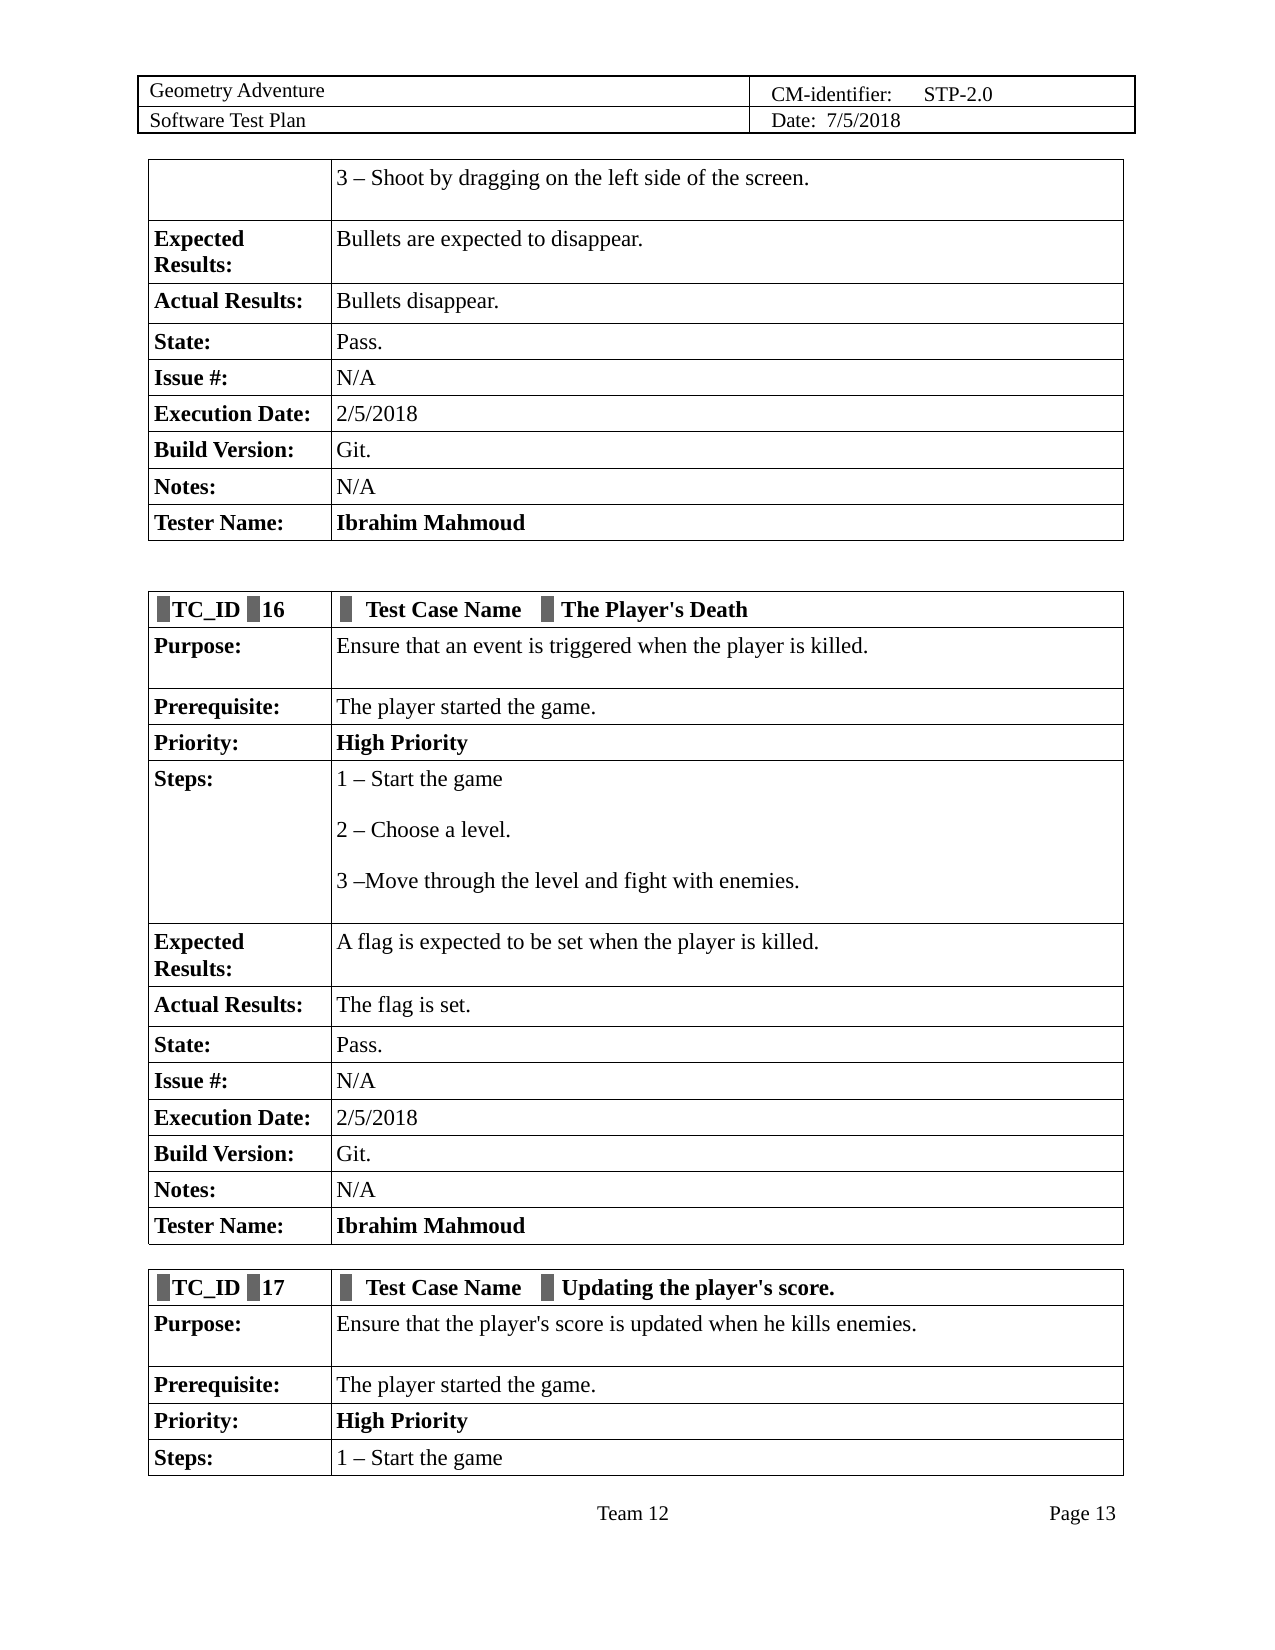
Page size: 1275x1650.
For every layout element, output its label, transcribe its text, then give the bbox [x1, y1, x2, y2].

table_cell Purpose: [149, 1306, 331, 1366]
table_cell The flag is set. [332, 987, 1123, 1026]
table_cell Expected Results: [149, 924, 331, 986]
table_cell 3 – Shoot by dragging on the left side of the screen. [332, 160, 1123, 220]
table_cell Notes: [149, 469, 331, 504]
table_cell Bullets are expected to disappear. [332, 221, 1123, 282]
table_cell High Priority [332, 725, 1123, 760]
table_cell Ibrahim Mahmoud [332, 1208, 1123, 1243]
table_cell Ibrahim Mahmoud [332, 505, 1123, 540]
table_cell Build Version: [149, 432, 331, 467]
table_cell Git. [332, 1136, 1123, 1171]
table_cell Build Version: [149, 1136, 331, 1171]
table_cell Prerequisite: [149, 1367, 331, 1402]
table_cell Expected Results: [149, 221, 331, 282]
table_cell Git. [332, 432, 1123, 467]
table_cell N/A [332, 360, 1123, 395]
table_cell Priority: [149, 725, 331, 760]
table_cell Purpose: [149, 628, 331, 688]
table_header The Player's Death [533, 592, 1123, 627]
table_cell Notes: [149, 1172, 331, 1207]
table_cell The player started the game. [332, 689, 1123, 724]
table_cell Ensure that the player's score is updated when he kills enemies. [332, 1306, 1123, 1366]
table_header TC_ID [149, 1270, 242, 1305]
table_cell Actual Results: [149, 284, 331, 322]
table_header Updating the player's score. [533, 1270, 1123, 1305]
table_cell Prerequisite: [149, 689, 331, 724]
table_cell Issue #: [149, 360, 331, 395]
table_cell 2/5/2018 [332, 396, 1123, 431]
table_cell N/A [332, 1063, 1123, 1098]
table_cell Execution Date: [149, 1100, 331, 1135]
table_cell Issue #: [149, 1063, 331, 1098]
table_cell [149, 160, 331, 220]
table_header 16 [243, 592, 331, 627]
table_cell State: [149, 324, 331, 359]
table_cell 2/5/2018 [332, 1100, 1123, 1135]
table_cell N/A [332, 469, 1123, 504]
table_cell Execution Date: [149, 396, 331, 431]
table_header 17 [243, 1270, 331, 1305]
table_cell N/A [332, 1172, 1123, 1207]
table_cell 1 – Start the game [332, 1440, 1123, 1475]
table_header Test Case Name [332, 1270, 533, 1305]
table_header TC_ID [149, 592, 242, 627]
table_cell 1 – Start the game 2 – Choose a level. 3 –Move through the level and fight with enemies. [332, 761, 1123, 923]
table_cell Priority: [149, 1404, 331, 1439]
table_cell Steps: [149, 1440, 331, 1475]
table_cell Pass. [332, 324, 1123, 359]
table_cell Tester Name: [149, 505, 331, 540]
table_cell Bullets disappear. [332, 284, 1123, 322]
table_cell Tester Name: [149, 1208, 331, 1243]
table_cell A flag is expected to be set when the player is killed. [332, 924, 1123, 986]
table_cell High Priority [332, 1404, 1123, 1439]
table_cell Pass. [332, 1027, 1123, 1062]
table_cell The player started the game. [332, 1367, 1123, 1402]
table_cell Actual Results: [149, 987, 331, 1026]
table_cell Steps: [149, 761, 331, 923]
table_cell State: [149, 1027, 331, 1062]
table_header Test Case Name [332, 592, 533, 627]
table_cell Ensure that an event is triggered when the player is killed. [332, 628, 1123, 688]
